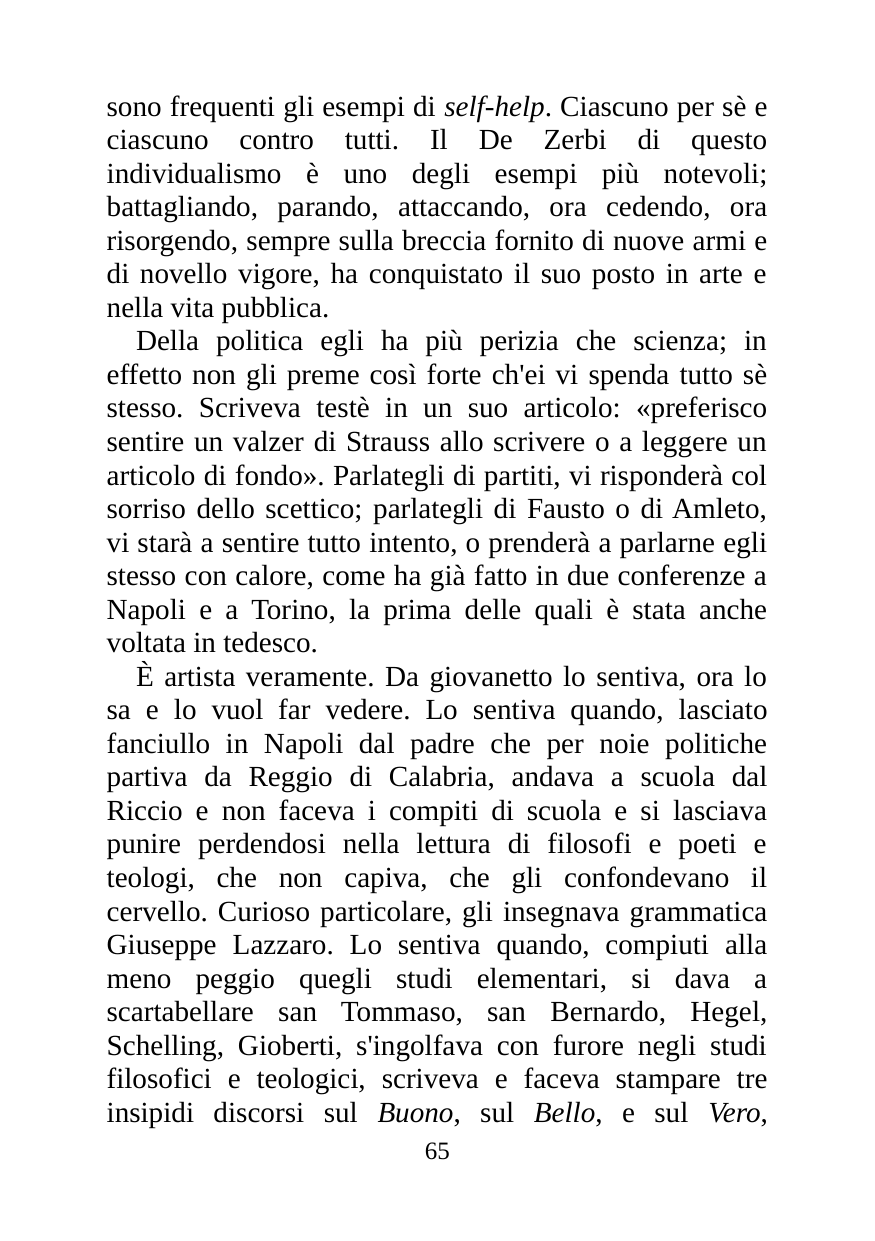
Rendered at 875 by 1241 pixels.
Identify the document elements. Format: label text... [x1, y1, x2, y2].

text È artista veramente. Da giovanetto lo sentiva, ora lo sa e lo vuol far vedere. Lo sentiva quando, lasciato fanciullo in Napoli dal padre che per noie politiche partiva da Reggio di Calabria, andava a scuola dal Riccio e non faceva i compiti di scuola e si lasciava punire perdendosi nella lettura di filosofi e poeti e teologi, che non capiva, che gli confondevano il cervello. Curioso particolare, gli insegnava grammatica Giuseppe Lazzaro. Lo sentiva quando, compiuti alla meno peggio quegli studi elementari, si dava a scartabellare san Tommaso, san Bernardo, Hegel, Schelling, Gioberti, s'ingolfava con furore negli studi filosofici e teologici, scriveva e faceva stampare tre insipidi discorsi sul Buono, sul Bello, e sul Vero, [106, 659, 768, 1128]
text sono frequenti gli esempi di self-help. Ciascuno per sè e ciascuno contro tutti. Il De Zerbi di questo individualismo è uno degli esempi più notevoli; battagliando, parando, attaccando, ora cedendo, ora risorgendo, sempre sulla breccia fornito di nuove armi e di novello vigore, ha conquistato il suo posto in arte e nella vita pubblica. [106, 89, 768, 323]
text Della politica egli ha più perizia che scienza; in effetto non gli preme così forte ch'ei vi spenda tutto sè stesso. Scriveva testè in un suo articolo: «preferisco sentire un valzer di Strauss allo scrivere o a leggere un articolo di fondo». Parlategli di partiti, vi risponderà col sorriso dello scettico; parlategli di Fausto o di Amleto, vi starà a sentire tutto intento, o prenderà a parlarne egli stesso con calore, come ha già fatto in due conferenze a Napoli e a Torino, la prima delle quali è stata anche voltata in tedesco. [106, 323, 768, 659]
